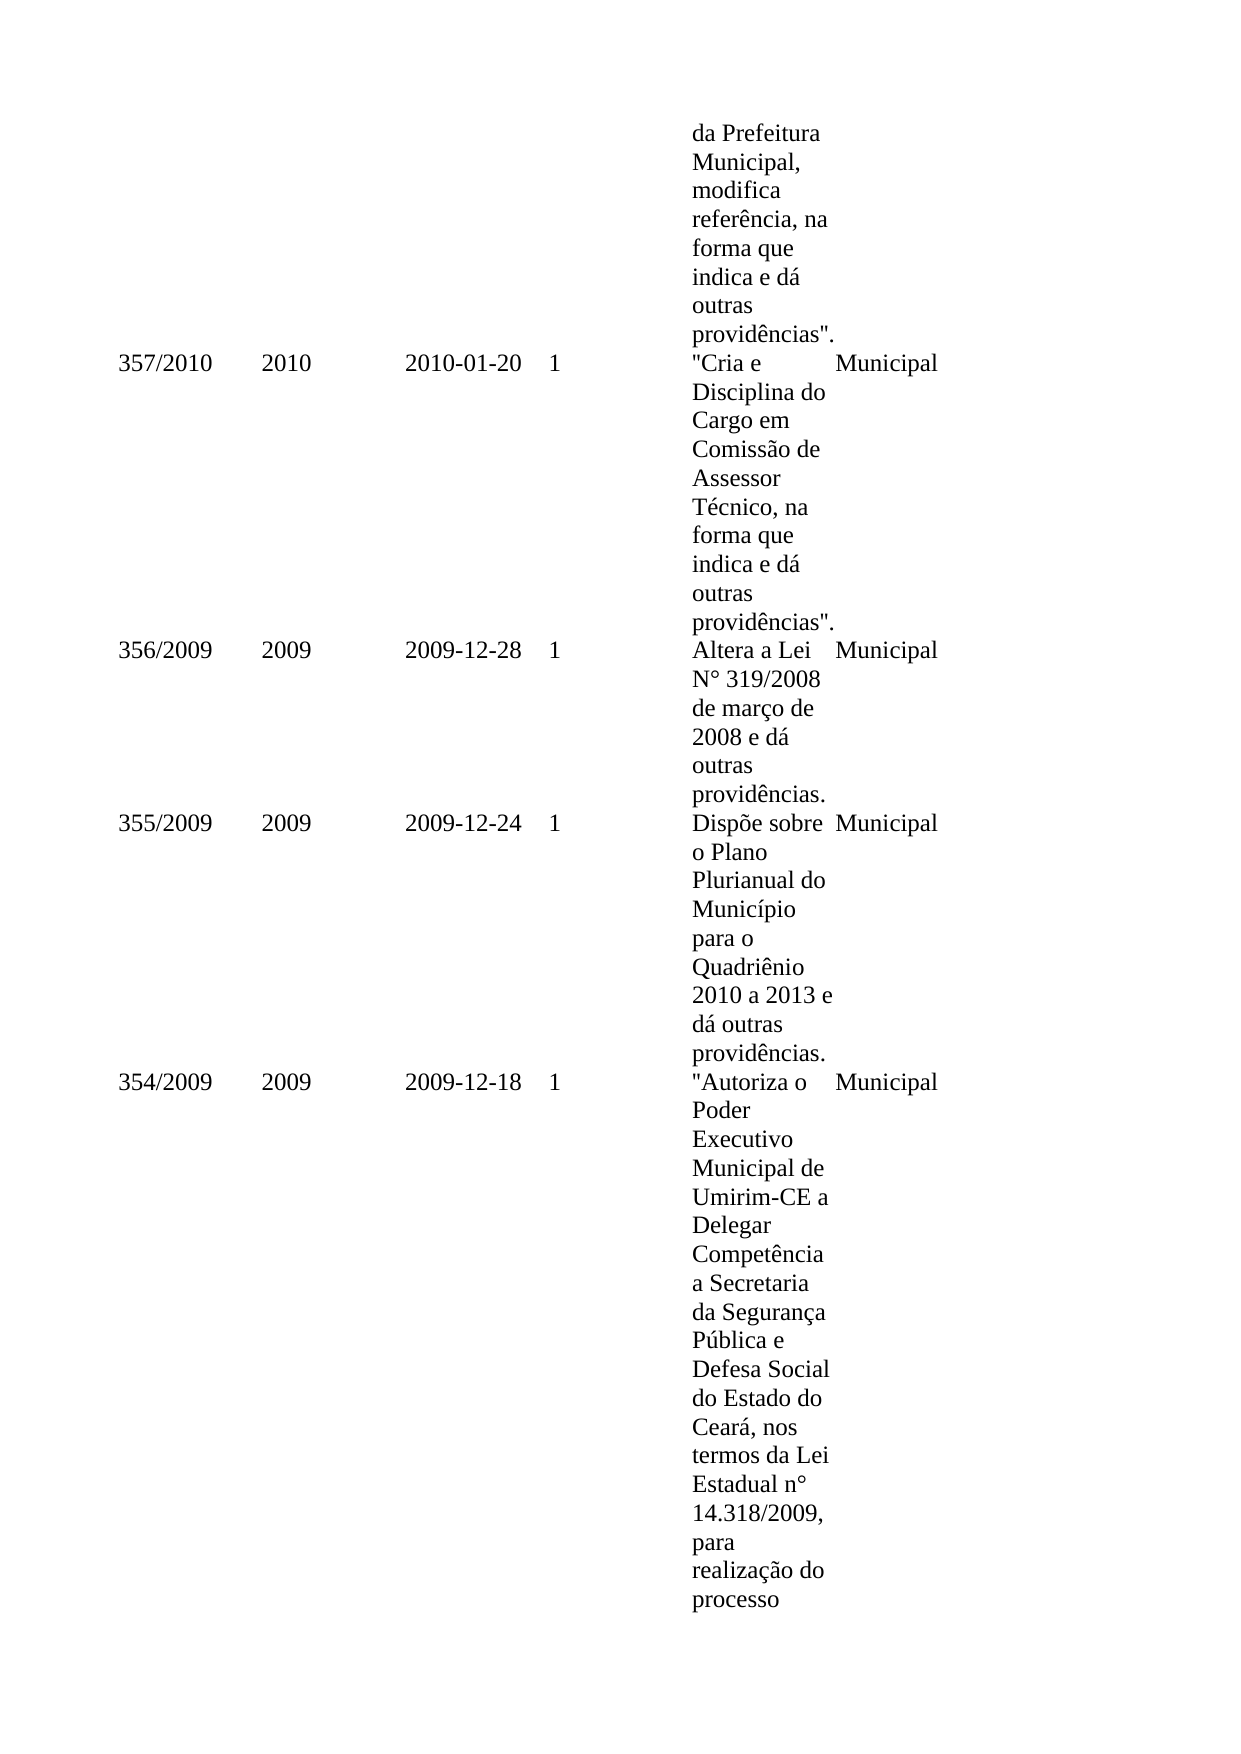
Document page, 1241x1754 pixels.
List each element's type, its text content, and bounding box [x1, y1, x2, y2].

table_cell [979, 348, 1122, 636]
table_cell [979, 118, 1122, 348]
table_cell [835, 118, 979, 348]
table_cell Altera a Lei N° 319/2008 de março de 2008 e dá outras providências. [692, 636, 835, 808]
table_cell 1 [548, 348, 692, 636]
table_cell [118, 118, 261, 348]
table_cell 2009-12-28 [405, 636, 548, 808]
table_cell 2010-01-20 [405, 348, 548, 636]
table_cell Municipal [835, 348, 979, 636]
table_cell [979, 808, 1122, 1067]
table_cell ''Autoriza o Poder Executivo Municipal de Umirim-CE a Delegar Competência a Secretaria da Segurança Pública e Defesa Social do Estado do Ceará, nos termos da Lei Estadual n° 14.318/2009, para realização do processo [692, 1067, 835, 1613]
table_cell Municipal [835, 808, 979, 1067]
table_cell 2009-12-24 [405, 808, 548, 1067]
table_cell ''Cria e Disciplina do Cargo em Comissão de Assessor Técnico, na forma que indica e dá outras providências''. [692, 348, 835, 636]
table_cell 1 [548, 808, 692, 1067]
table_cell [405, 118, 548, 348]
table_cell 356/2009 [118, 636, 261, 808]
table_cell [261, 118, 405, 348]
table_cell Municipal [835, 1067, 979, 1613]
table_cell [548, 118, 692, 348]
table_cell 1 [548, 1067, 692, 1613]
table_cell 354/2009 [118, 1067, 261, 1613]
table_cell Municipal [835, 636, 979, 808]
table_cell 357/2010 [118, 348, 261, 636]
table_cell 2009 [261, 636, 405, 808]
table_cell 2010 [261, 348, 405, 636]
table_cell [979, 636, 1122, 808]
table_cell da Prefeitura Municipal, modifica referência, na forma que indica e dá outras providências''. [692, 118, 835, 348]
table_cell 2009-12-18 [405, 1067, 548, 1613]
table_cell 1 [548, 636, 692, 808]
table_cell 2009 [261, 808, 405, 1067]
table_cell Dispõe sobre o Plano Plurianual do Município para o Quadriênio 2010 a 2013 e dá outras providências. [692, 808, 835, 1067]
table_cell 2009 [261, 1067, 405, 1613]
table_cell [979, 1067, 1122, 1613]
table_cell 355/2009 [118, 808, 261, 1067]
